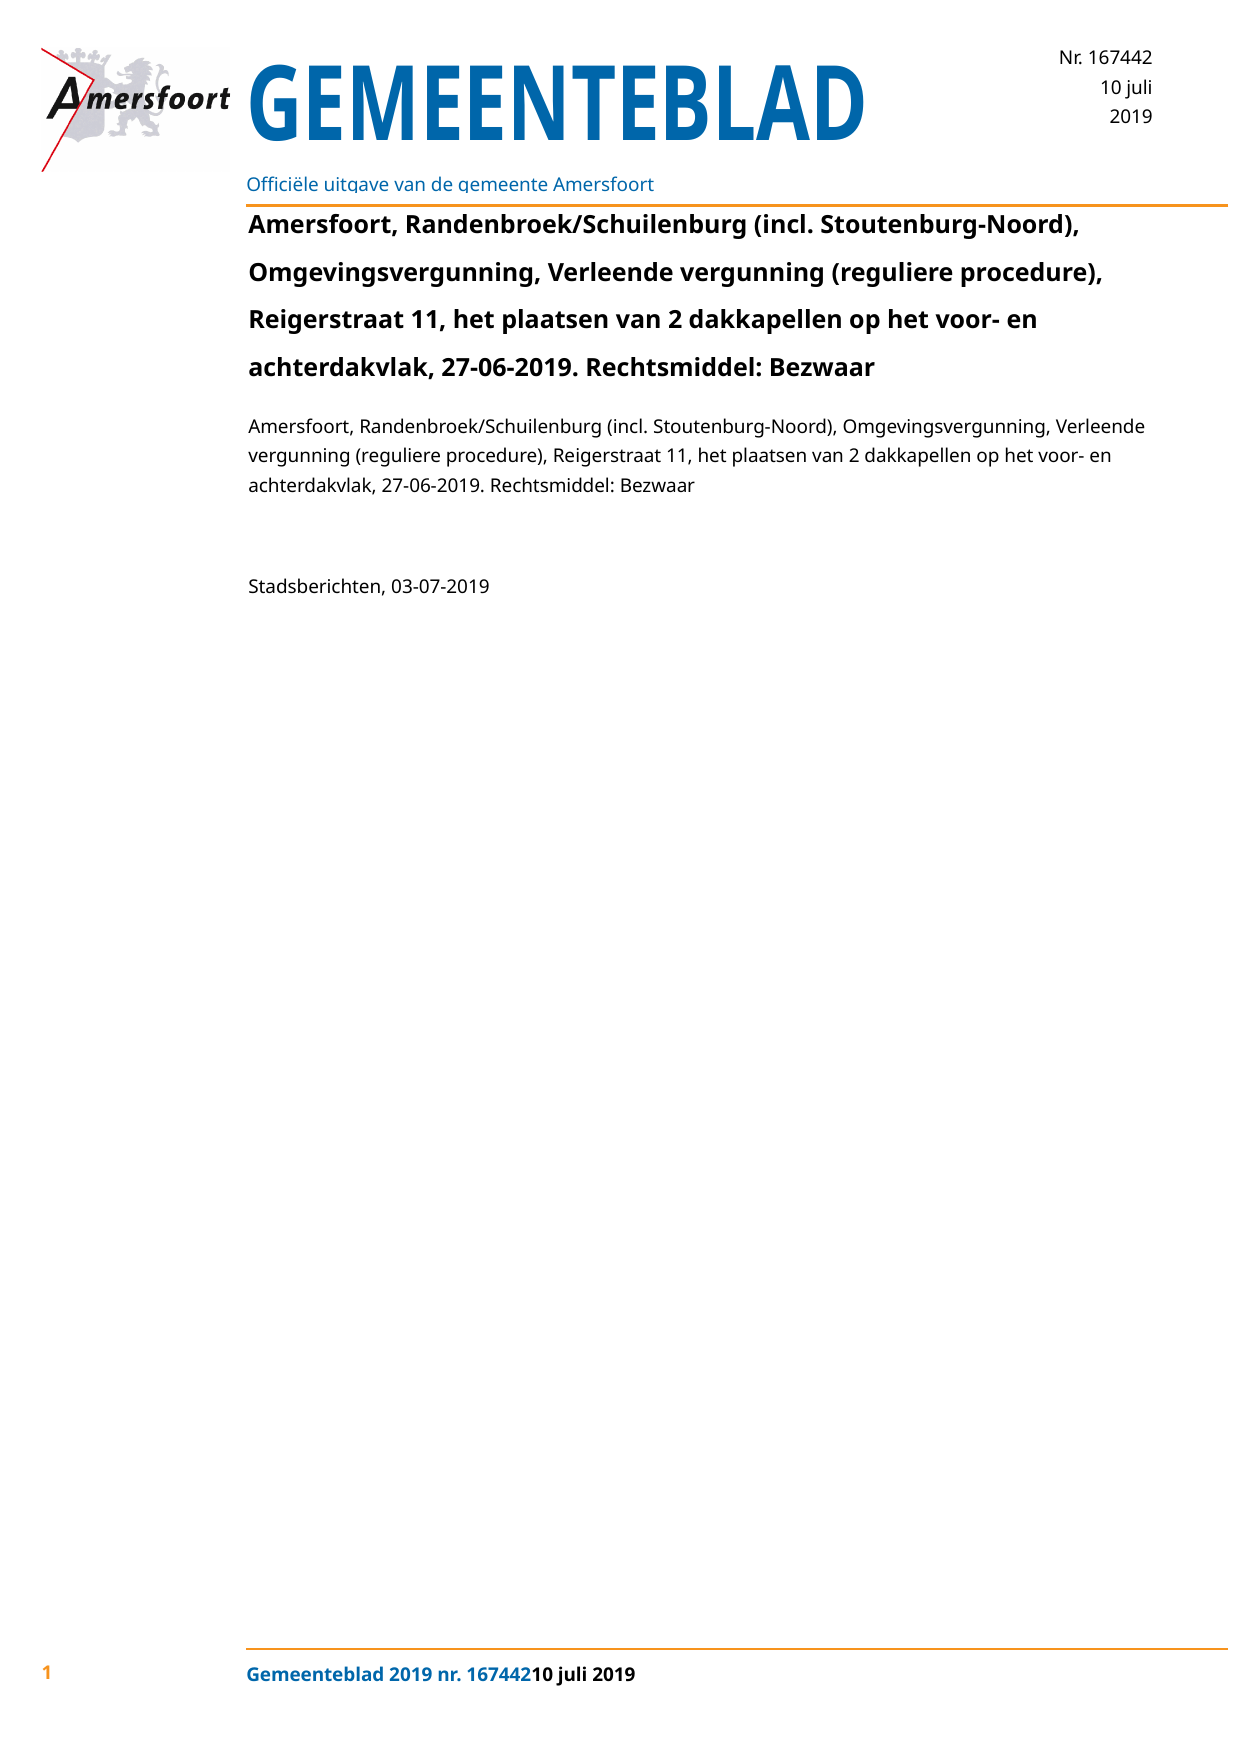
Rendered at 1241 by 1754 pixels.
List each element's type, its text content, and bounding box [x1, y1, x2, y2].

picture [41, 47, 231, 172]
text Amersfoort, Randenbroek/Schuilenburg (incl. Stoutenburg-Noord), Omgevingsvergunning, Verleende vergunning (reguliere procedure), Reigerstraat 11, het plaatsen van 2 dakkapellen op het voor- en achterdakvlak, 27-06-2019. Rechtsmiddel: Bezwaar [248, 207, 1152, 384]
text Amersfoort, Randenbroek/Schuilenburg (incl. Stoutenburg-Noord), Omgevingsvergunning, Verleende vergunning (reguliere procedure), Reigerstraat 11, het plaatsen van 2 dakkapellen op het voor- en achterdakvlak, 27-06-2019. Rechtsmiddel: Bezwaar [248, 413, 1152, 498]
text Stadsberichten, 03-07-2019 [248, 573, 1152, 599]
